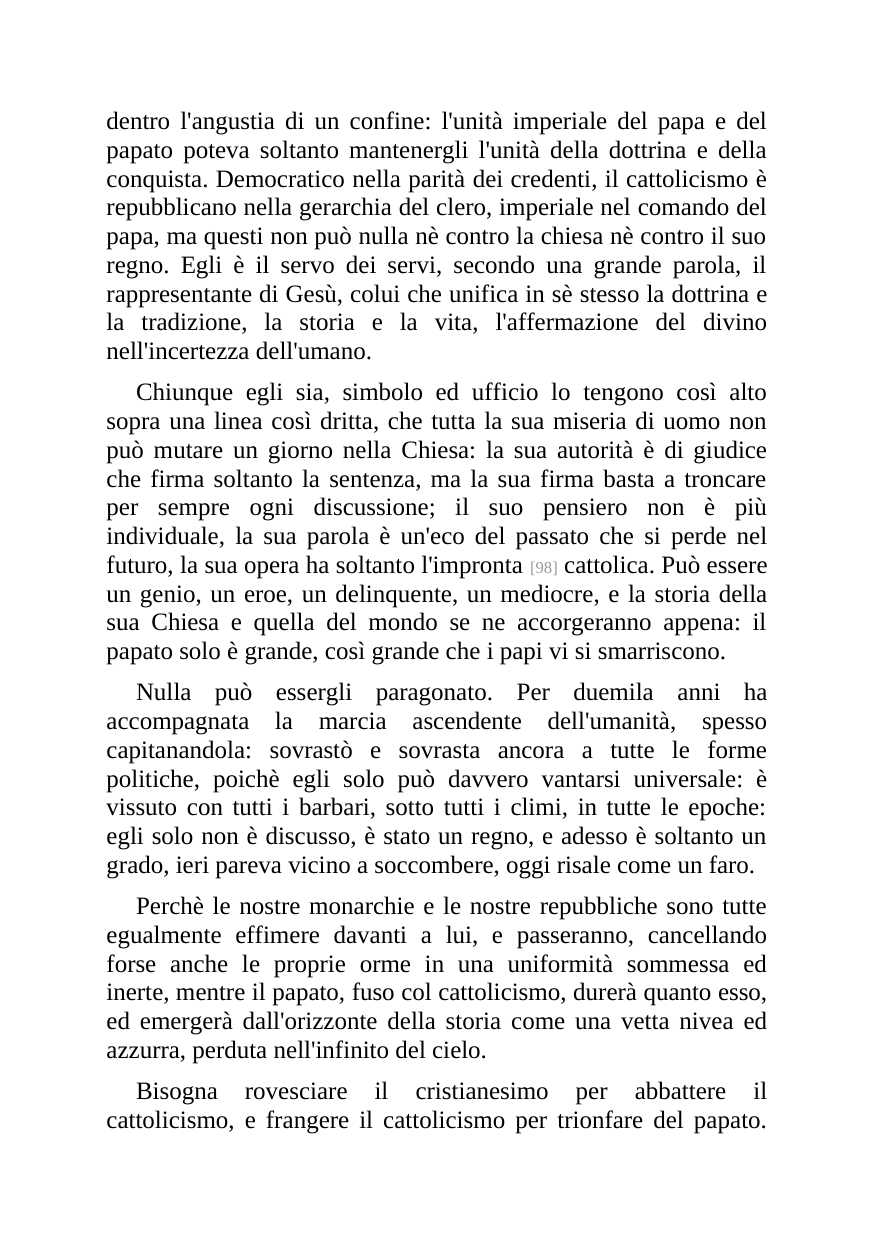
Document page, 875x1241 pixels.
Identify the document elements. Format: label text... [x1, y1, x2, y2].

text Nulla può essergli paragonato. Per duemila anni ha accompagnata la marcia ascendente dell'umanità, spesso capitanandola: sovrastò e sovrasta ancora a tutte le forme politiche, poichè egli solo può davvero vantarsi universale: è vissuto con tutti i barbari, sotto tutti i climi, in tutte le epoche: egli solo non è discusso, è stato un regno, e adesso è soltanto un grado, ieri pareva vicino a soccombere, oggi risale come un faro. [106, 677, 768, 879]
text dentro l'angustia di un confine: l'unità imperiale del papa e del papato poteva soltanto mantenergli l'unità della dottrina e della conquista. Democratico nella parità dei credenti, il cattolicismo è repubblicano nella gerarchia del clero, imperiale nel comando del papa, ma questi non può nulla nè contro la chiesa nè contro il suo regno. Egli è il servo dei servi, secondo una grande parola, il rappresentante di Gesù, colui che unifica in sè stesso la dottrina e la tradizione, la storia e la vita, l'affermazione del divino nell'incertezza dell'umano. [106, 106, 768, 365]
text Chiunque egli sia, simbolo ed ufficio lo tengono così alto sopra una linea così dritta, che tutta la sua miseria di uomo non può mutare un giorno nella Chiesa: la sua autorità è di giudice che firma soltanto la sentenza, ma la sua firma basta a troncare per sempre ogni discussione; il suo pensiero non è più individuale, la sua parola è un'eco del passato che si perde nel futuro, la sua opera ha soltanto l'impronta [98] cattolica. Può essere un genio, un eroe, un delinquente, un mediocre, e la storia della sua Chiesa e quella del mondo se ne accorgeranno appena: il papato solo è grande, così grande che i papi vi si smarriscono. [106, 377, 768, 665]
text Perchè le nostre monarchie e le nostre repubbliche sono tutte egualmente effimere davanti a lui, e passeranno, cancellando forse anche le proprie orme in una uniformità sommessa ed inerte, mentre il papato, fuso col cattolicismo, durerà quanto esso, ed emergerà dall'orizzonte della storia come una vetta nivea ed azzurra, perduta nell'infinito del cielo. [106, 891, 768, 1064]
text Bisogna rovesciare il cristianesimo per abbattere il cattolicismo, e frangere il cattolicismo per trionfare del papato. [106, 1076, 768, 1134]
